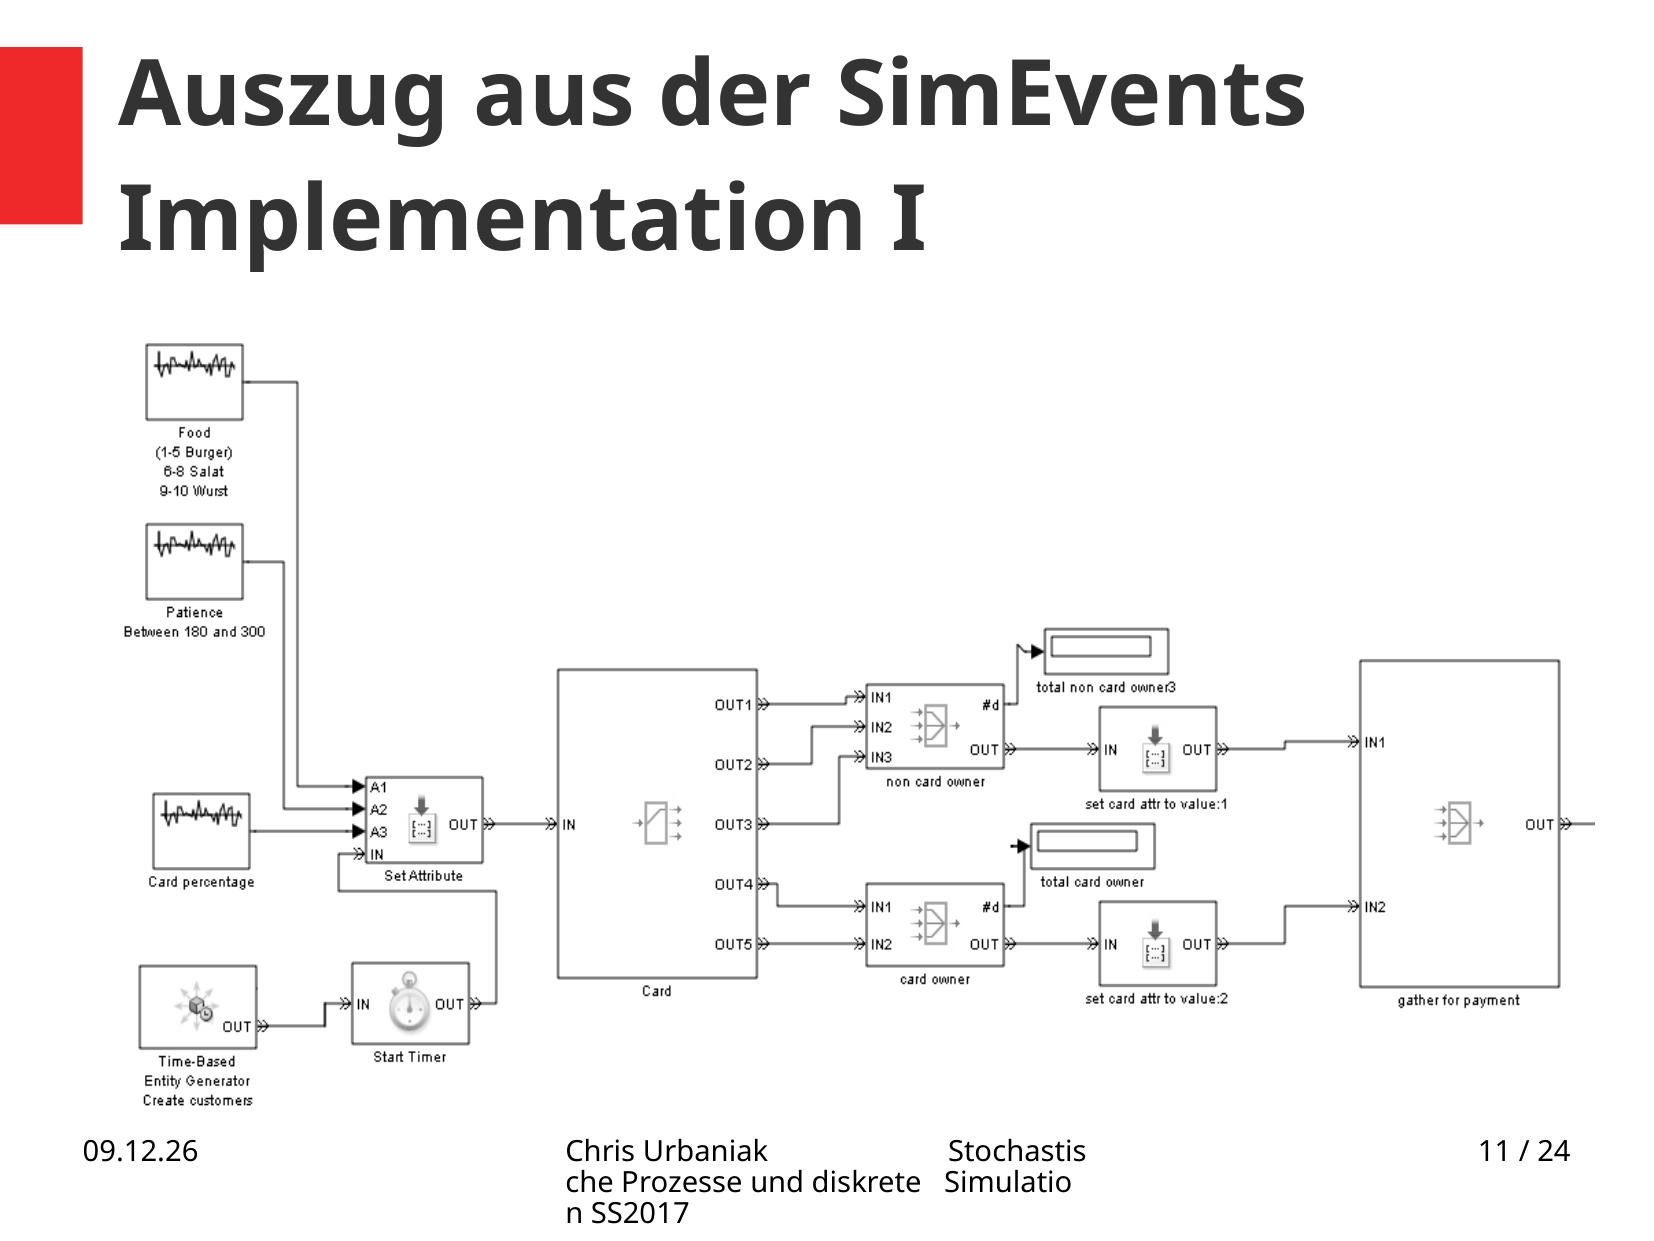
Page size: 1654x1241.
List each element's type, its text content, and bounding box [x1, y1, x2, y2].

picture [118, 342, 1595, 1123]
title Auszug aus der SimEvents Implementation I [118, 46, 1571, 260]
